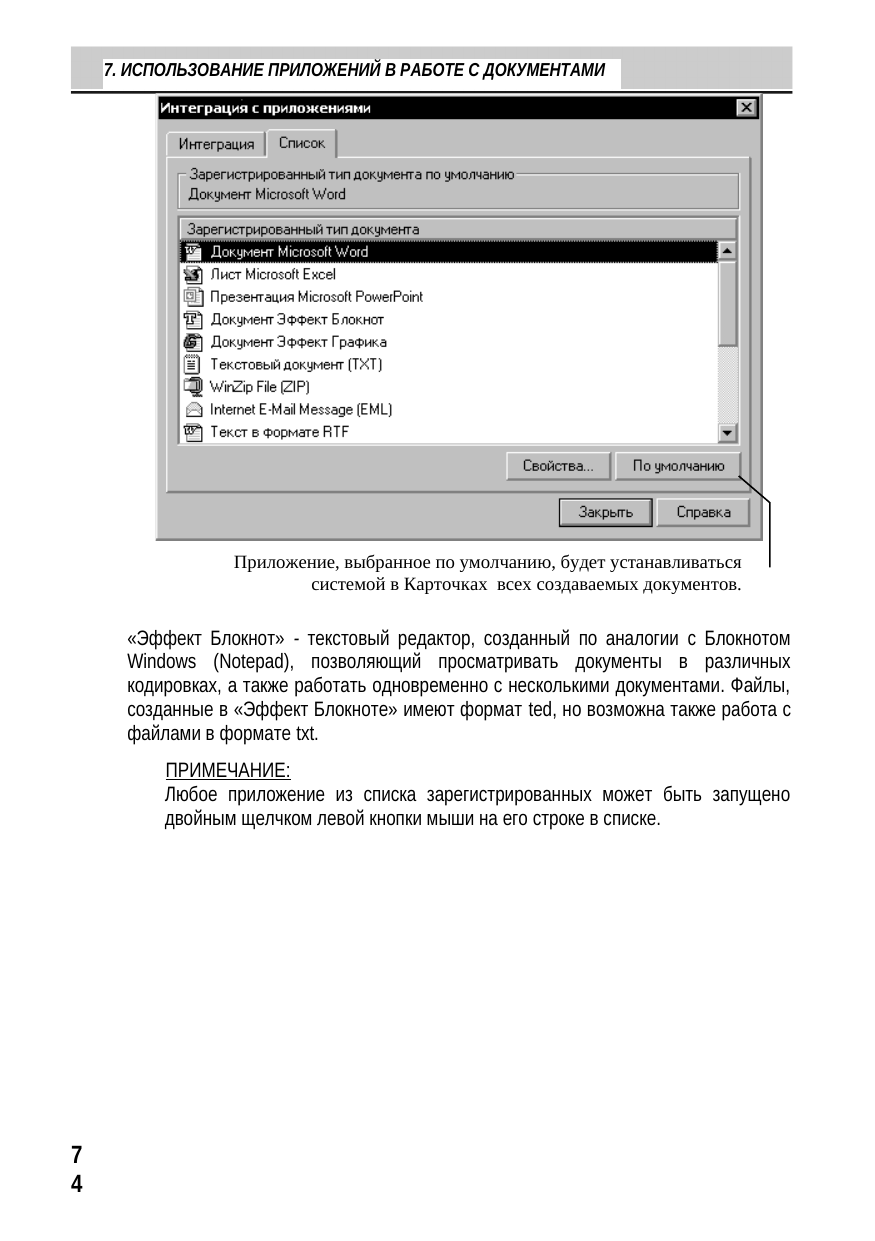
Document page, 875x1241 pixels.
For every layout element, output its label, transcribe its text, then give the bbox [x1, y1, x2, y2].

text Любое приложение из списка зарегистрированных может быть запущено двойным щелчком левой кнопки мыши на его строке в списке. [164, 782, 791, 829]
text Примечание: [165, 758, 791, 782]
text «Эффект Блокнот» - текстовый редактор, созданный по аналогии с Блокнотом Windows (Notepad), позволяющий просматривать документы в различных кодировках, а также работать одновременно с несколькими документами. Файлы, созданные в «Эффект Блокноте» имеют формат ted, но возможна также работа с файлами в формате txt. [127, 625, 791, 745]
